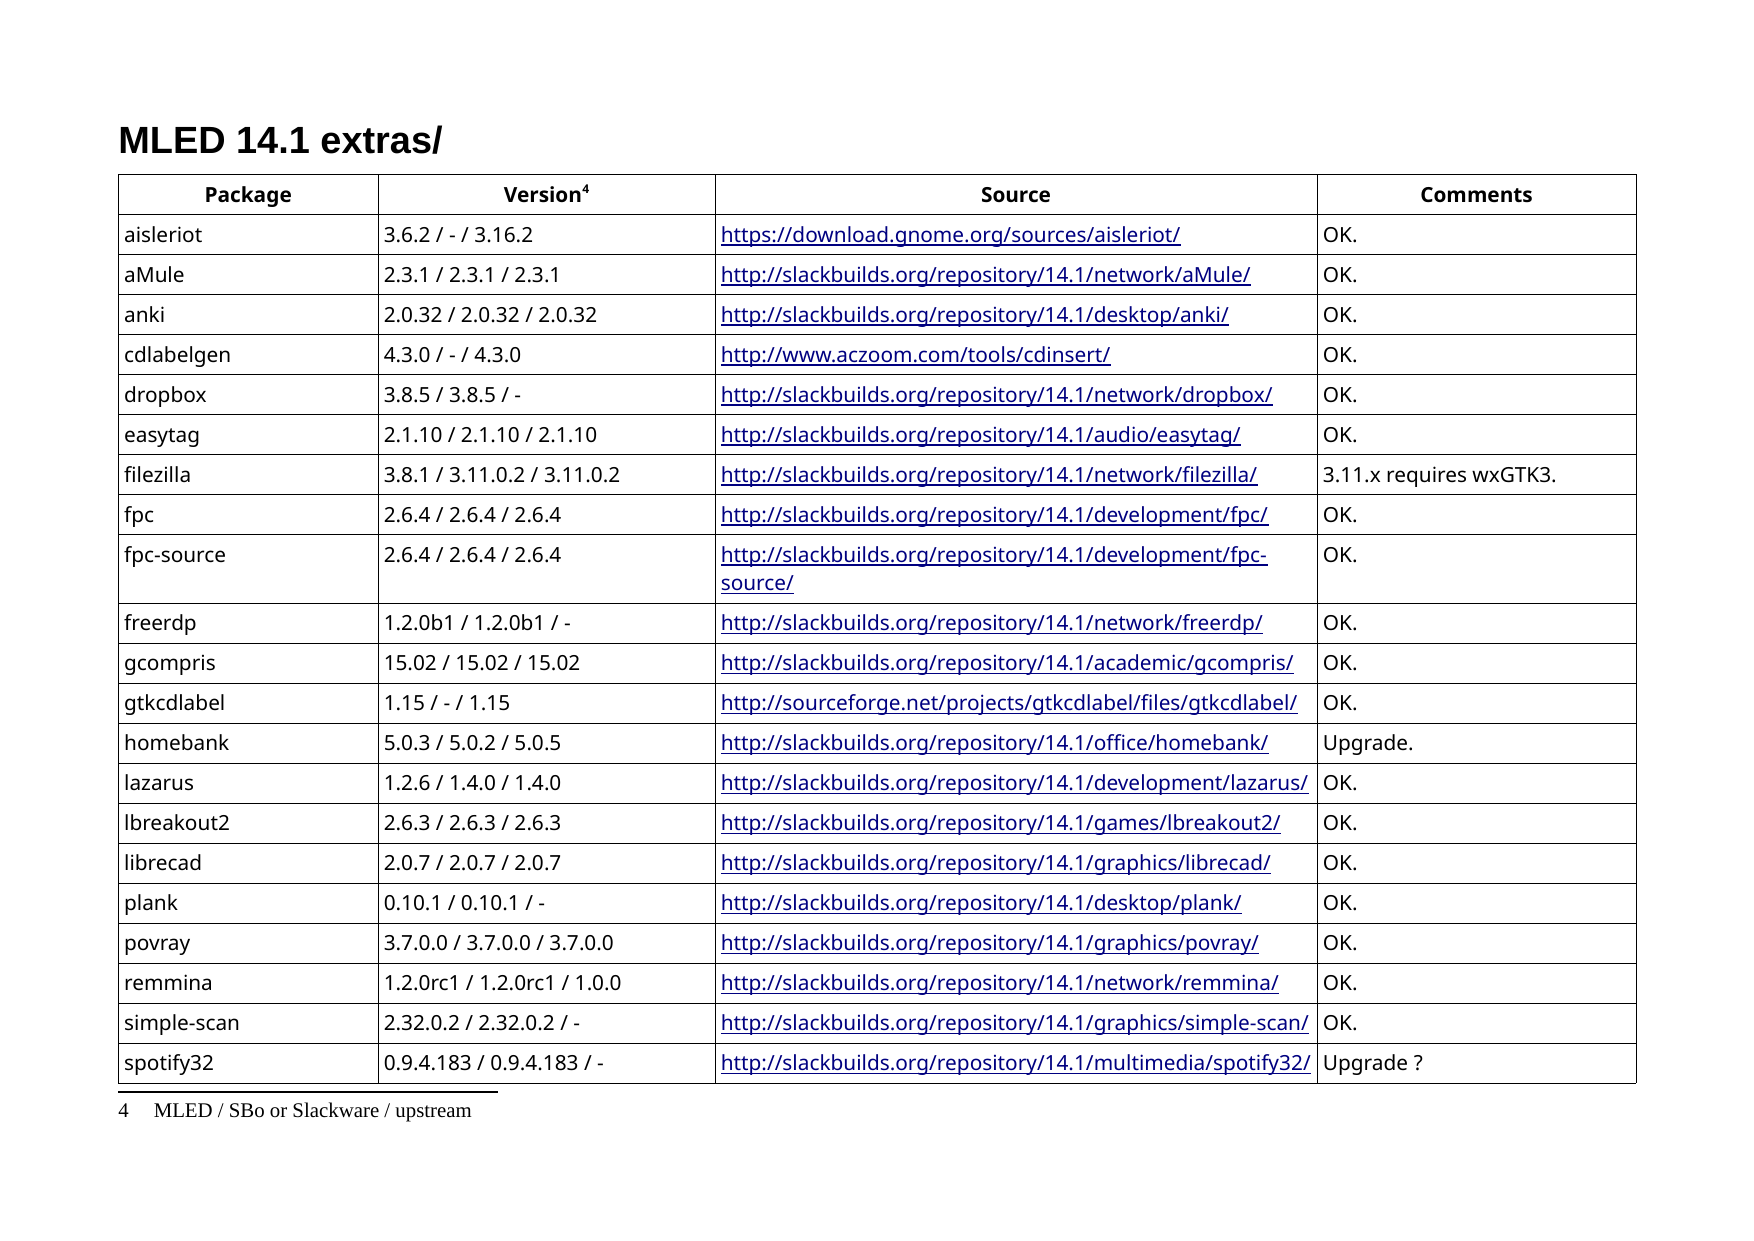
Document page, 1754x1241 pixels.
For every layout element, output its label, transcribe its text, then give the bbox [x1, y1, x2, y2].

table_cell 2.0.32 / 2.0.32 / 2.0.32 [379, 295, 715, 334]
table_cell OK. [1318, 684, 1636, 723]
table_cell http://slackbuilds.org/repository/14.1/network/dropbox/ [716, 375, 1317, 414]
table_cell OK. [1318, 764, 1636, 803]
table_header Package [119, 175, 378, 214]
table_cell 2.0.7 / 2.0.7 / 2.0.7 [379, 844, 715, 883]
table_cell freerdp [119, 604, 378, 643]
table_cell 2.6.4 / 2.6.4 / 2.6.4 [379, 535, 715, 603]
table_cell OK. [1318, 1004, 1636, 1043]
table_cell gcompris [119, 644, 378, 683]
table_cell simple-scan [119, 1004, 378, 1043]
table_cell 2.6.4 / 2.6.4 / 2.6.4 [379, 495, 715, 534]
table_cell http://www.aczoom.com/tools/cdinsert/ [716, 335, 1317, 374]
table_cell OK. [1318, 804, 1636, 843]
table_cell OK. [1318, 535, 1636, 603]
table_cell OK. [1318, 415, 1636, 454]
table_cell OK. [1318, 335, 1636, 374]
table_cell filezilla [119, 455, 378, 494]
subtitle MLED 14.1 extras/ [118, 118, 1636, 162]
table_cell 0.10.1 / 0.10.1 / - [379, 884, 715, 923]
table_cell fpc [119, 495, 378, 534]
table_cell dropbox [119, 375, 378, 414]
table_cell http://slackbuilds.org/repository/14.1/development/lazarus/ [716, 764, 1317, 803]
table_cell http://slackbuilds.org/repository/14.1/graphics/librecad/ [716, 844, 1317, 883]
table_cell http://sourceforge.net/projects/gtkcdlabel/files/gtkcdlabel/ [716, 684, 1317, 723]
table_cell OK. [1318, 844, 1636, 883]
table_header Source [716, 175, 1317, 214]
table_cell homebank [119, 724, 378, 763]
table_cell 2.1.10 / 2.1.10 / 2.1.10 [379, 415, 715, 454]
table_cell OK. [1318, 375, 1636, 414]
table_cell http://slackbuilds.org/repository/14.1/graphics/povray/ [716, 924, 1317, 963]
table_cell 2.32.0.2 / 2.32.0.2 / - [379, 1004, 715, 1043]
table_cell Upgrade ? [1318, 1044, 1636, 1083]
table_cell 4.3.0 / - / 4.3.0 [379, 335, 715, 374]
table_cell 1.15 / - / 1.15 [379, 684, 715, 723]
table_cell povray [119, 924, 378, 963]
table_cell http://slackbuilds.org/repository/14.1/multimedia/spotify32/ [716, 1044, 1317, 1083]
table_cell http://slackbuilds.org/repository/14.1/development/fpc/ [716, 495, 1317, 534]
table_header Version [379, 175, 715, 214]
table_cell 3.8.5 / 3.8.5 / - [379, 375, 715, 414]
table_cell OK. [1318, 495, 1636, 534]
table_cell OK. [1318, 255, 1636, 294]
table_cell aMule [119, 255, 378, 294]
table_cell cdlabelgen [119, 335, 378, 374]
table_cell 3.6.2 / - / 3.16.2 [379, 215, 715, 254]
table_cell OK. [1318, 215, 1636, 254]
table_cell remmina [119, 964, 378, 1003]
table_cell librecad [119, 844, 378, 883]
table_cell http://slackbuilds.org/repository/14.1/academic/gcompris/ [716, 644, 1317, 683]
table_header Comments [1318, 175, 1636, 214]
table_cell http://slackbuilds.org/repository/14.1/network/freerdp/ [716, 604, 1317, 643]
table_cell 3.11.x requires wxGTK3. [1318, 455, 1636, 494]
table_cell OK. [1318, 884, 1636, 923]
table_cell http://slackbuilds.org/repository/14.1/games/lbreakout2/ [716, 804, 1317, 843]
table_cell http://slackbuilds.org/repository/14.1/network/aMule/ [716, 255, 1317, 294]
table_cell Upgrade. [1318, 724, 1636, 763]
table_cell plank [119, 884, 378, 923]
table_cell 1.2.0b1 / 1.2.0b1 / - [379, 604, 715, 643]
table_cell spotify32 [119, 1044, 378, 1083]
table_cell http://slackbuilds.org/repository/14.1/network/filezilla/ [716, 455, 1317, 494]
table_cell 5.0.3 / 5.0.2 / 5.0.5 [379, 724, 715, 763]
table_cell 2.3.1 / 2.3.1 / 2.3.1 [379, 255, 715, 294]
table_cell OK. [1318, 924, 1636, 963]
table_cell http://slackbuilds.org/repository/14.1/desktop/plank/ [716, 884, 1317, 923]
table_cell OK. [1318, 644, 1636, 683]
table_cell anki [119, 295, 378, 334]
table_cell http://slackbuilds.org/repository/14.1/desktop/anki/ [716, 295, 1317, 334]
table_cell http://slackbuilds.org/repository/14.1/office/homebank/ [716, 724, 1317, 763]
table_cell 2.6.3 / 2.6.3 / 2.6.3 [379, 804, 715, 843]
table_cell OK. [1318, 964, 1636, 1003]
table_cell http://slackbuilds.org/repository/14.1/graphics/simple-scan/ [716, 1004, 1317, 1043]
table_cell 1.2.6 / 1.4.0 / 1.4.0 [379, 764, 715, 803]
table_cell gtkcdlabel [119, 684, 378, 723]
table_cell fpc-source [119, 535, 378, 603]
table_cell OK. [1318, 295, 1636, 334]
table_cell http://slackbuilds.org/repository/14.1/network/remmina/ [716, 964, 1317, 1003]
table_cell lbreakout2 [119, 804, 378, 843]
table_cell easytag [119, 415, 378, 454]
table_cell http://slackbuilds.org/repository/14.1/audio/easytag/ [716, 415, 1317, 454]
table_cell 3.7.0.0 / 3.7.0.0 / 3.7.0.0 [379, 924, 715, 963]
table_cell 3.8.1 / 3.11.0.2 / 3.11.0.2 [379, 455, 715, 494]
table_cell OK. [1318, 604, 1636, 643]
table_cell lazarus [119, 764, 378, 803]
table_cell 15.02 / 15.02 / 15.02 [379, 644, 715, 683]
table_cell https://download.gnome.org/sources/aisleriot/ [716, 215, 1317, 254]
table_cell 0.9.4.183 / 0.9.4.183 / - [379, 1044, 715, 1083]
table_cell 1.2.0rc1 / 1.2.0rc1 / 1.0.0 [379, 964, 715, 1003]
table_cell http://slackbuilds.org/repository/14.1/development/fpc-source/ [716, 535, 1317, 603]
table_cell aisleriot [119, 215, 378, 254]
